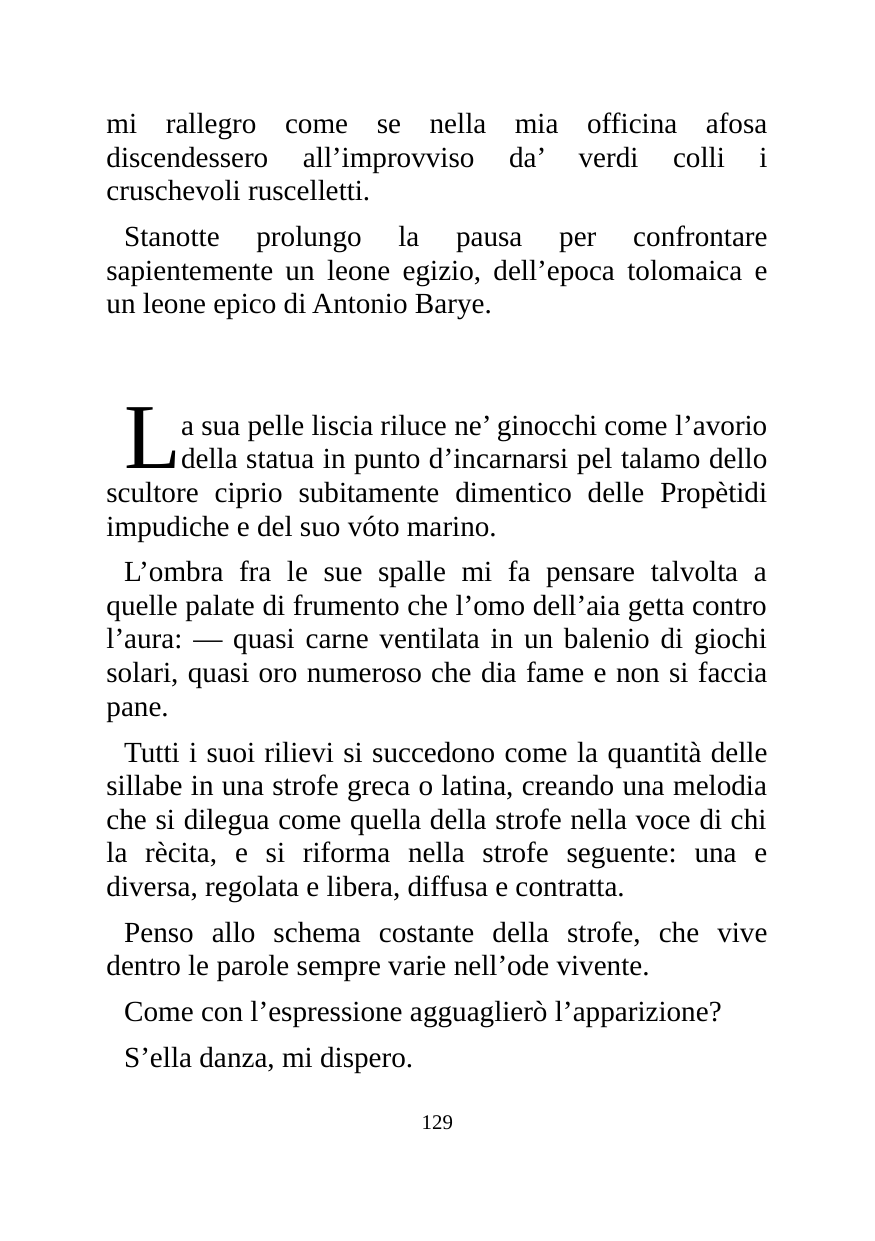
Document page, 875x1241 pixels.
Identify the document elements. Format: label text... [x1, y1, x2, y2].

text L’ombra fra le sue spalle mi fa pensare talvolta a quelle palate di frumento che l’omo dell’aia getta contro l’aura: — quasi carne ventilata in un balenio di giochi solari, quasi oro numeroso che dia fame e non si faccia pane. [106, 554, 768, 722]
text Tutti i suoi rilievi si succedono come la quantità delle sillabe in una strofe greca o latina, creando una melodia che si dilegua come quella della strofe nella voce di chi la rècita, e si riforma nella strofe seguente: una e diversa, regolata e libera, diffusa e contratta. [106, 735, 768, 902]
text Stanotte prolungo la pausa per confrontare sapientemente un leone egizio, dell’epoca tolomaica e un leone epico di Antonio Barye. [106, 219, 768, 320]
text Penso allo schema costante della strofe, che vive dentro le parole sempre varie nell’ode vivente. [106, 915, 768, 982]
text La sua pelle liscia riluce ne’ ginocchi come l’avorio della statua in punto d’incarnarsi pel talamo dello scultore ciprio subitamente dimentico delle Propètidi impudiche e del suo vóto marino. [106, 408, 768, 542]
text mi rallegro come se nella mia officina afosa discendessero all’improvviso da’ verdi colli i cruschevoli ruscelletti. [106, 106, 768, 207]
text Come con l’espressione agguaglierò l’apparizione? [106, 994, 768, 1028]
text S’ella danza, mi dispero. [106, 1041, 768, 1074]
